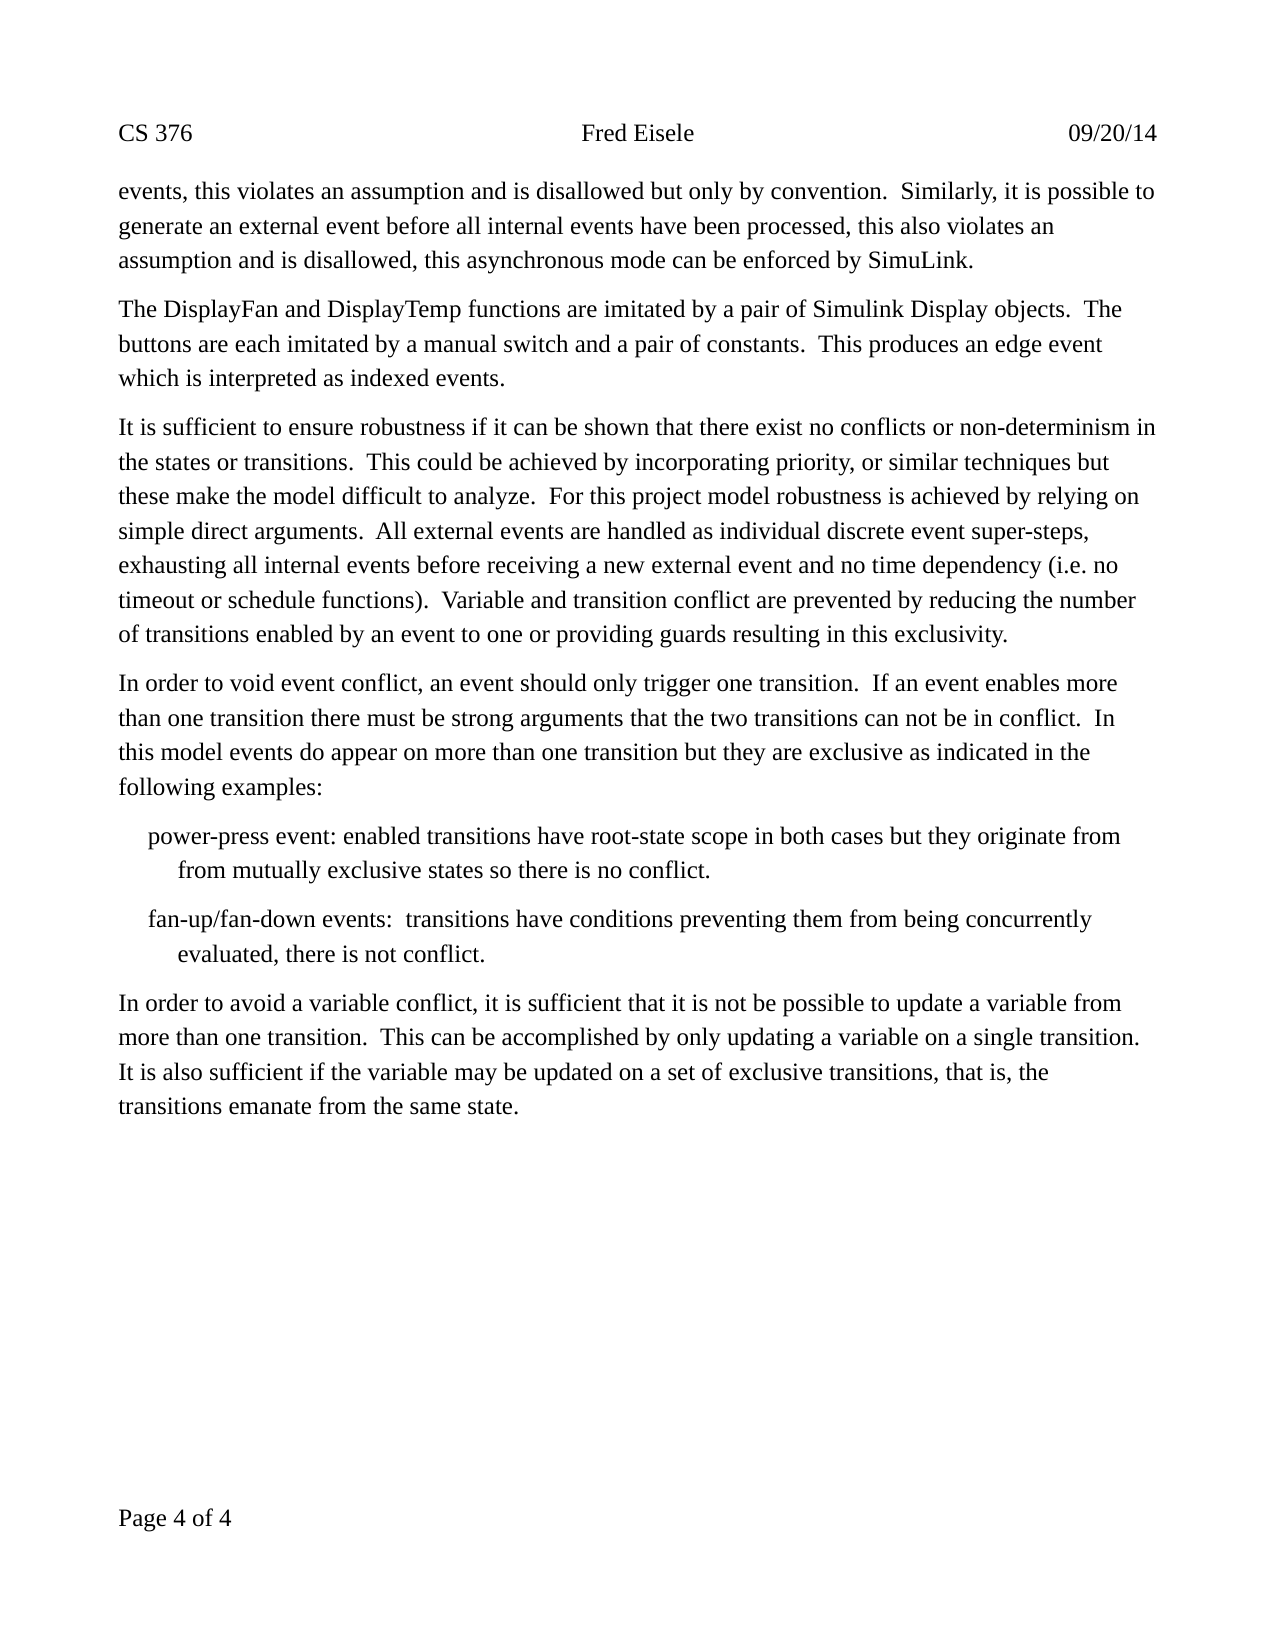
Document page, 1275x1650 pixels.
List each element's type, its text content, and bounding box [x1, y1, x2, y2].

text power-press event: enabled transitions have root-state scope in both cases but they originate from from mutually exclusive states so there is no conflict. [148, 821, 1157, 884]
text In order to void event conflict, an event should only trigger one transition. If an event enables more than one transition there must be strong arguments that the two transitions can not be in conflict. In this model events do appear on more than one transition but they are exclusive as indicated in the following examples: [118, 668, 1157, 801]
text The DisplayFan and DisplayTemp functions are imitated by a pair of Simulink Display objects. The buttons are each imitated by a manual switch and a pair of constants. This produces an edge event which is interpreted as indexed events. [118, 294, 1157, 392]
text Fan-up/fan-down events: transitions have conditions preventing them from being concurrently evaluated, there is not conflict. [148, 904, 1157, 968]
text It is sufficient to ensure robustness if it can be shown that there exist no conflicts or non-determinism in the states or transitions. This could be achieved by incorporating priority, or similar techniques but these make the model difficult to analyze. For this project model robustness is achieved by relying on simple direct arguments. All external events are handled as individual discrete event super-steps, exhausting all internal events before receiving a new external event and no time dependency (i.e. no timeout or schedule functions). Variable and transition conflict are prevented by reducing the number of transitions enabled by an event to one or providing guards resulting in this exclusivity. [118, 412, 1157, 648]
text In order to avoid a variable conflict, it is sufficient that it is not be possible to update a variable from more than one transition. This can be accomplished by only updating a variable on a single transition. It is also sufficient if the variable may be updated on a set of exclusive transitions, that is, the transitions emanate from the same state. [118, 988, 1157, 1120]
text events, this violates an assumption and is disallowed but only by convention. Similarly, it is possible to generate an external event before all internal events have been processed, this also violates an assumption and is disallowed, this asynchronous mode can be enforced by SimuLink. [118, 176, 1157, 274]
